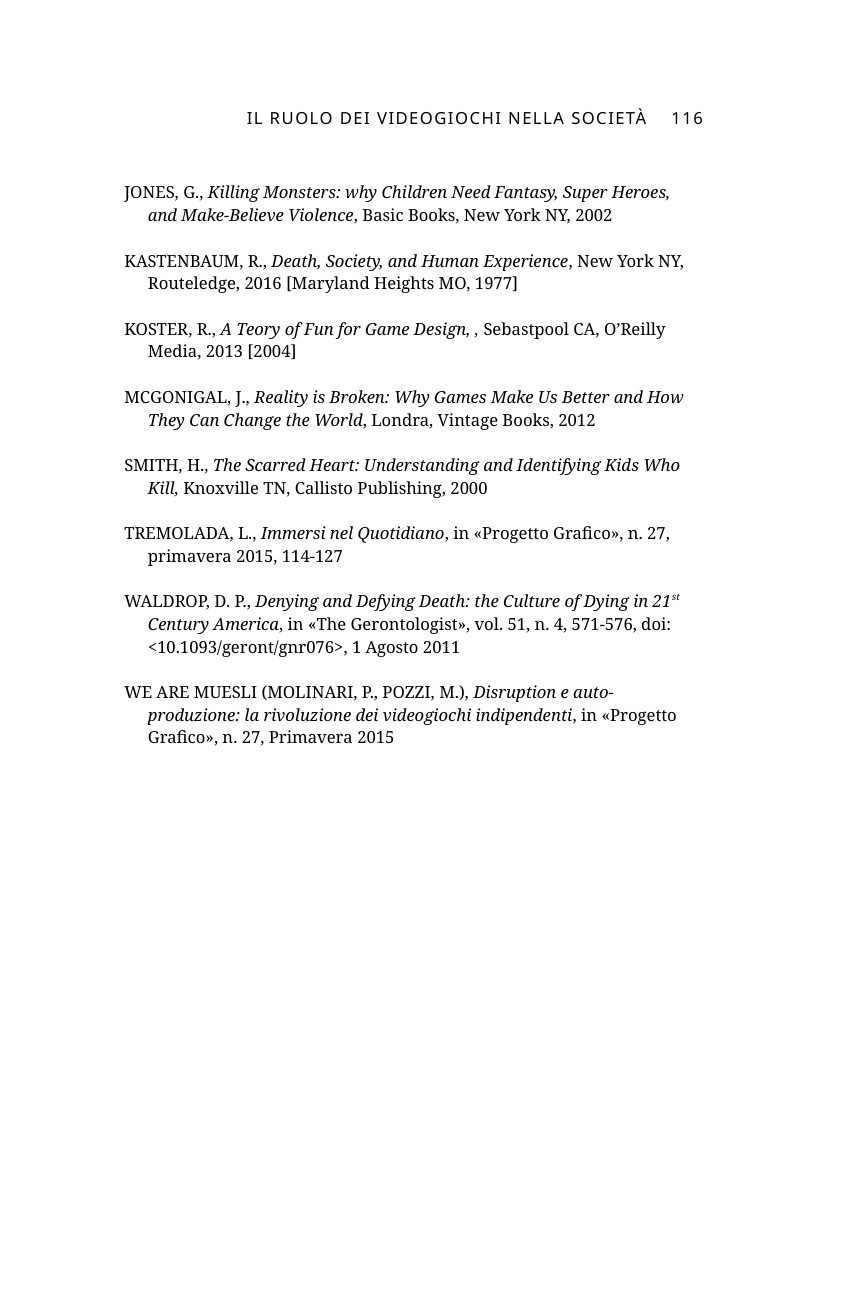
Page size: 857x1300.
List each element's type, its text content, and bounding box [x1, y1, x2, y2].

text MCGONIGAL, J., Reality is Broken: Why Games Make Us Better and How They Can Change the World, Londra, Vintage Books, 2012 [124, 386, 703, 431]
text WALDROP, D. P., Denying and Defying Death: the Culture of Dying in 21st Century America, in «The Gerontologist», vol. 51, n. 4, 571-576, doi: <10.1093/geront/gnr076>, 1 Agosto 2011 [124, 590, 703, 658]
text KASTENBAUM, R., Death, Society, and Human Experience, New York NY, Routeledge, 2016 [Maryland Heights MO, 1977] [124, 249, 703, 295]
text KOSTER, R., A Teory of Fun for Game Design, , Sebastpool CA, O’Reilly Media, 2013 [2004] [124, 317, 703, 363]
text JONES, G., Killing Monsters: why Children Need Fantasy, Super Heroes, and Make-Believe Violence, Basic Books, New York NY, 2002 [124, 181, 703, 227]
text SMITH, H., The Scarred Heart: Understanding and Identifying Kids Who Kill, Knoxville TN, Callisto Publishing, 2000 [124, 454, 703, 499]
text TREMOLADA, L., Immersi nel Quotidiano, in «Progetto Grafico», n. 27, primavera 2015, 114-127 [124, 522, 703, 567]
text WE ARE MUESLI (MOLINARI, P., POZZI, M.), Disruption e auto-produzione: la rivoluzione dei videogiochi indipendenti, in «Progetto Grafico», n. 27, Primavera 2015 [124, 681, 703, 749]
